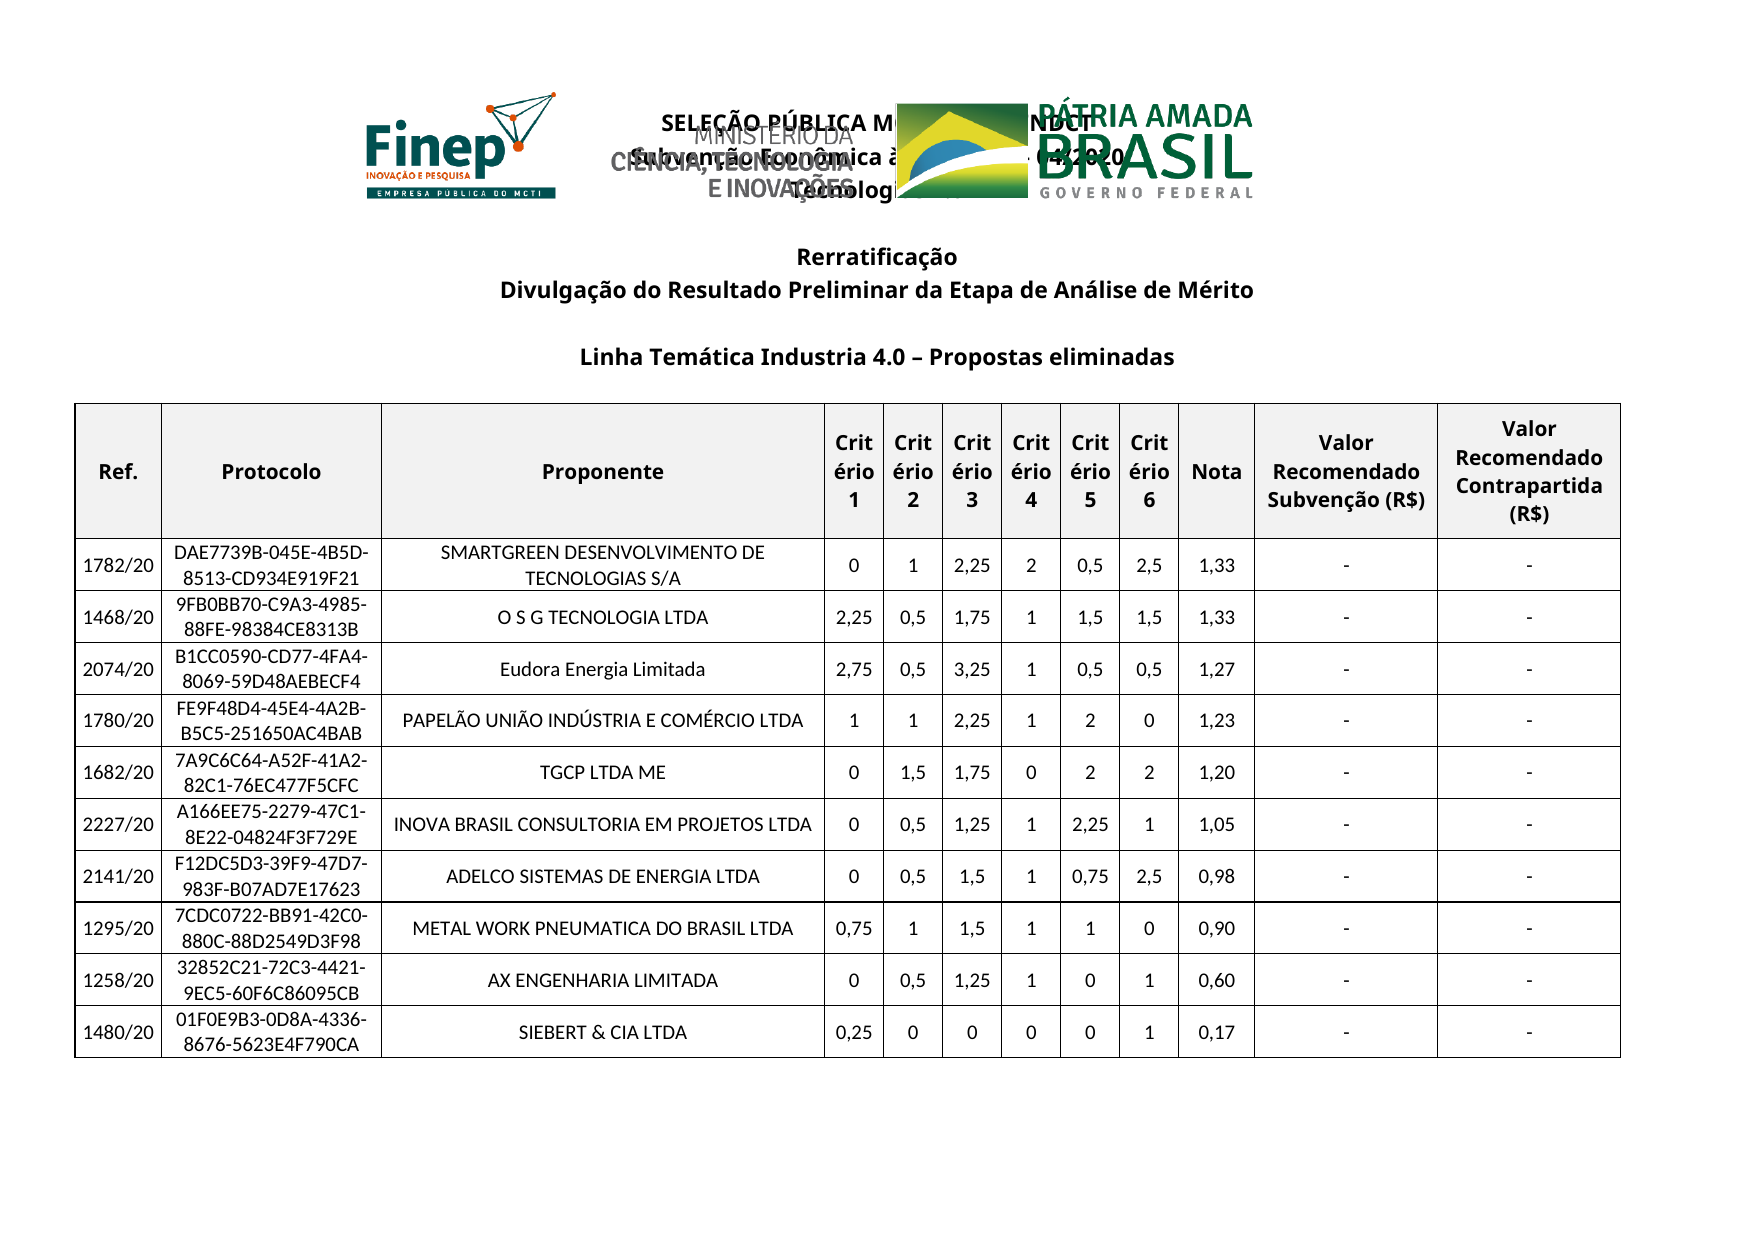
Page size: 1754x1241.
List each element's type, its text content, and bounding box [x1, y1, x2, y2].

table_cell 0,17 [1179, 1006, 1254, 1057]
table_cell 1,75 [943, 591, 1001, 642]
table_cell 0,5 [1061, 539, 1119, 590]
table_cell 0,5 [884, 799, 942, 849]
table_cell - [1255, 954, 1437, 1005]
table_cell 0 [1061, 954, 1119, 1005]
table_cell - [1438, 643, 1620, 694]
table_cell 0 [825, 747, 883, 798]
table_cell AX ENGENHARIA LIMITADA [382, 954, 824, 1005]
table_cell 1,25 [943, 799, 1001, 849]
table_cell 1 [884, 539, 942, 590]
table_cell 0,98 [1179, 851, 1254, 901]
table_cell 2 [1061, 747, 1119, 798]
table_cell 0,75 [825, 903, 883, 953]
table_cell 2 [1002, 539, 1060, 590]
table_cell 2,25 [943, 539, 1001, 590]
table_cell 1295/20 [76, 903, 161, 953]
table_cell - [1438, 591, 1620, 642]
table_cell 0,60 [1179, 954, 1254, 1005]
table_cell 1,05 [1179, 799, 1254, 849]
table_header Critério 1 [825, 404, 883, 538]
table_cell 1780/20 [76, 695, 161, 746]
table_cell 2,25 [825, 591, 883, 642]
table_cell 1 [1061, 903, 1119, 953]
table_cell - [1255, 643, 1437, 694]
table_cell 2,5 [1120, 539, 1178, 590]
table_header Critério 4 [1002, 404, 1060, 538]
table_cell F12DC5D3-39F9-47D7-983F-B07AD7E17623 [162, 851, 381, 901]
table_cell 0 [1120, 695, 1178, 746]
table_header Nota [1179, 404, 1254, 538]
table_cell 1,25 [943, 954, 1001, 1005]
table_cell - [1255, 539, 1437, 590]
table_cell 1 [1002, 799, 1060, 849]
table_cell SIEBERT & CIA LTDA [382, 1006, 824, 1057]
table_header Critério 2 [884, 404, 942, 538]
table_cell 2227/20 [76, 799, 161, 849]
table_cell Eudora Energia Limitada [382, 643, 824, 694]
table_cell 2,25 [943, 695, 1001, 746]
table_cell 2074/20 [76, 643, 161, 694]
table_cell 1 [884, 903, 942, 953]
table_cell O S G TECNOLOGIA LTDA [382, 591, 824, 642]
table_cell ADELCO SISTEMAS DE ENERGIA LTDA [382, 851, 824, 901]
table_cell METAL WORK PNEUMATICA DO BRASIL LTDA [382, 903, 824, 953]
table_cell 0,75 [1061, 851, 1119, 901]
table_cell 1,5 [1120, 591, 1178, 642]
table_cell SMARTGREEN DESENVOLVIMENTO DE TECNOLOGIAS S/A [382, 539, 824, 590]
table_cell - [1438, 903, 1620, 953]
table_cell 1 [1002, 695, 1060, 746]
table_cell - [1255, 591, 1437, 642]
table_cell 1 [1120, 799, 1178, 849]
table_cell - [1255, 851, 1437, 901]
table_cell DAE7739B-045E-4B5D-8513-CD934E919F21 [162, 539, 381, 590]
table_cell 1,20 [1179, 747, 1254, 798]
table_cell INOVA BRASIL CONSULTORIA EM PROJETOS LTDA [382, 799, 824, 849]
table_cell 01F0E9B3-0D8A-4336-8676-5623E4F790CA [162, 1006, 381, 1057]
table_cell 7CDC0722-BB91-42C0-880C-88D2549D3F98 [162, 903, 381, 953]
table_cell - [1255, 1006, 1437, 1057]
table_cell 0,5 [884, 851, 942, 901]
table_cell 1 [1120, 954, 1178, 1005]
table_cell B1CC0590-CD77-4FA4-8069-59D48AEBECF4 [162, 643, 381, 694]
table_cell - [1255, 903, 1437, 953]
table_cell 3,25 [943, 643, 1001, 694]
table_cell 0,5 [884, 591, 942, 642]
table_cell 0 [1061, 1006, 1119, 1057]
table_cell 0 [943, 1006, 1001, 1057]
table_header Valor Recomendado Contrapartida (R$) [1438, 404, 1620, 538]
table_header Critério 6 [1120, 404, 1178, 538]
table_cell 2,25 [1061, 799, 1119, 849]
table_cell 7A9C6C64-A52F-41A2-82C1-76EC477F5CFC [162, 747, 381, 798]
table_cell 0 [825, 954, 883, 1005]
table_cell 1,5 [884, 747, 942, 798]
table_cell 0,5 [1120, 643, 1178, 694]
table_cell 0,5 [1061, 643, 1119, 694]
table_cell 1258/20 [76, 954, 161, 1005]
table_cell 1,5 [943, 851, 1001, 901]
table_cell - [1438, 954, 1620, 1005]
table_cell 0 [825, 799, 883, 849]
table_cell 2,5 [1120, 851, 1178, 901]
table_cell 0,5 [884, 643, 942, 694]
table_cell 0 [1002, 1006, 1060, 1057]
table_cell 0 [1120, 903, 1178, 953]
table_cell - [1255, 747, 1437, 798]
table_cell 0 [1002, 747, 1060, 798]
table_cell 0 [825, 851, 883, 901]
table_cell 2 [1120, 747, 1178, 798]
table_cell - [1438, 747, 1620, 798]
table_cell 1480/20 [76, 1006, 161, 1057]
table_cell 1468/20 [76, 591, 161, 642]
table_cell 1,5 [943, 903, 1001, 953]
table_cell 2,75 [825, 643, 883, 694]
table_header Ref. [76, 404, 161, 538]
table_header Proponente [382, 404, 824, 538]
table_cell 32852C21-72C3-4421-9EC5-60F6C86095CB [162, 954, 381, 1005]
table_cell 0,90 [1179, 903, 1254, 953]
table_cell - [1438, 1006, 1620, 1057]
table_cell TGCP LTDA ME [382, 747, 824, 798]
table_cell 1 [825, 695, 883, 746]
table_cell FE9F48D4-45E4-4A2B-B5C5-251650AC4BAB [162, 695, 381, 746]
table_cell - [1438, 799, 1620, 849]
table_cell - [1255, 695, 1437, 746]
table_cell 0,5 [884, 954, 942, 1005]
table_cell 0 [884, 1006, 942, 1057]
table_header Critério 5 [1061, 404, 1119, 538]
table_cell - [1438, 851, 1620, 901]
table_cell 2141/20 [76, 851, 161, 901]
table_cell 9FB0BB70-C9A3-4985-88FE-98384CE8313B [162, 591, 381, 642]
table_header Protocolo [162, 404, 381, 538]
table_cell 1 [1120, 1006, 1178, 1057]
table_cell 1 [1002, 954, 1060, 1005]
table_cell 0 [825, 539, 883, 590]
table_cell - [1438, 695, 1620, 746]
table_cell 1 [1002, 903, 1060, 953]
table_cell 1782/20 [76, 539, 161, 590]
table_cell 1 [1002, 591, 1060, 642]
table_cell 1,33 [1179, 539, 1254, 590]
table_cell 1682/20 [76, 747, 161, 798]
table_cell PAPELÃO UNIÃO INDÚSTRIA E COMÉRCIO LTDA [382, 695, 824, 746]
table_cell 1,5 [1061, 591, 1119, 642]
table_cell 1 [1002, 851, 1060, 901]
table_cell - [1438, 539, 1620, 590]
table_header Valor Recomendado Subvenção (R$) [1255, 404, 1437, 538]
table_cell 0,25 [825, 1006, 883, 1057]
table_cell 1 [884, 695, 942, 746]
table_cell 1 [1002, 643, 1060, 694]
table_cell 1,33 [1179, 591, 1254, 642]
table_header Critério 3 [943, 404, 1001, 538]
table_cell 1,75 [943, 747, 1001, 798]
table_cell - [1255, 799, 1437, 849]
table_cell 1,27 [1179, 643, 1254, 694]
table_cell 2 [1061, 695, 1119, 746]
table_cell 1,23 [1179, 695, 1254, 746]
table_cell A166EE75-2279-47C1-8E22-04824F3F729E [162, 799, 381, 849]
